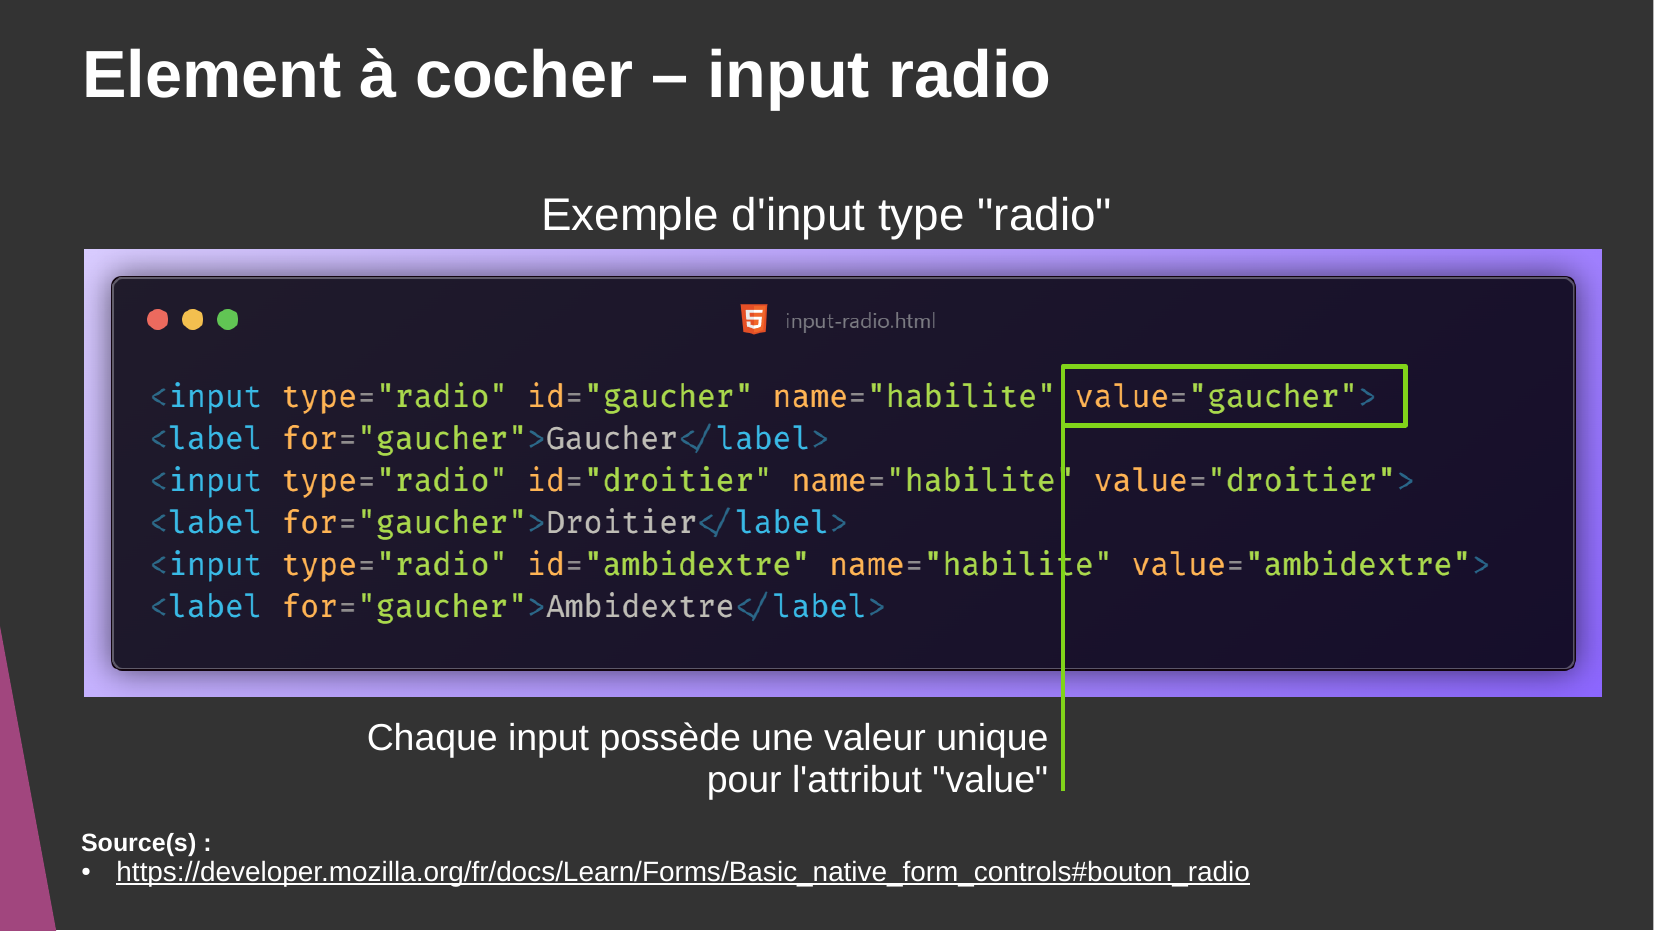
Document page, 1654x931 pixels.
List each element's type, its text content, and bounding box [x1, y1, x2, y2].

text_box [0, 626, 57, 931]
title Exemple d'input type "radio" [126, 188, 1527, 241]
text_box Chaque input possède une valeur unique pour l'attribut "value" [283, 708, 1063, 808]
picture [1065, 369, 1403, 423]
text_box Source(s) : https://developer.mozilla.org/fr/docs/Learn/Forms/Basic_native_form_controls#bouton_radio [66, 821, 1552, 896]
title Element à cocher – input radio [82, 37, 1571, 114]
picture [84, 249, 1602, 697]
